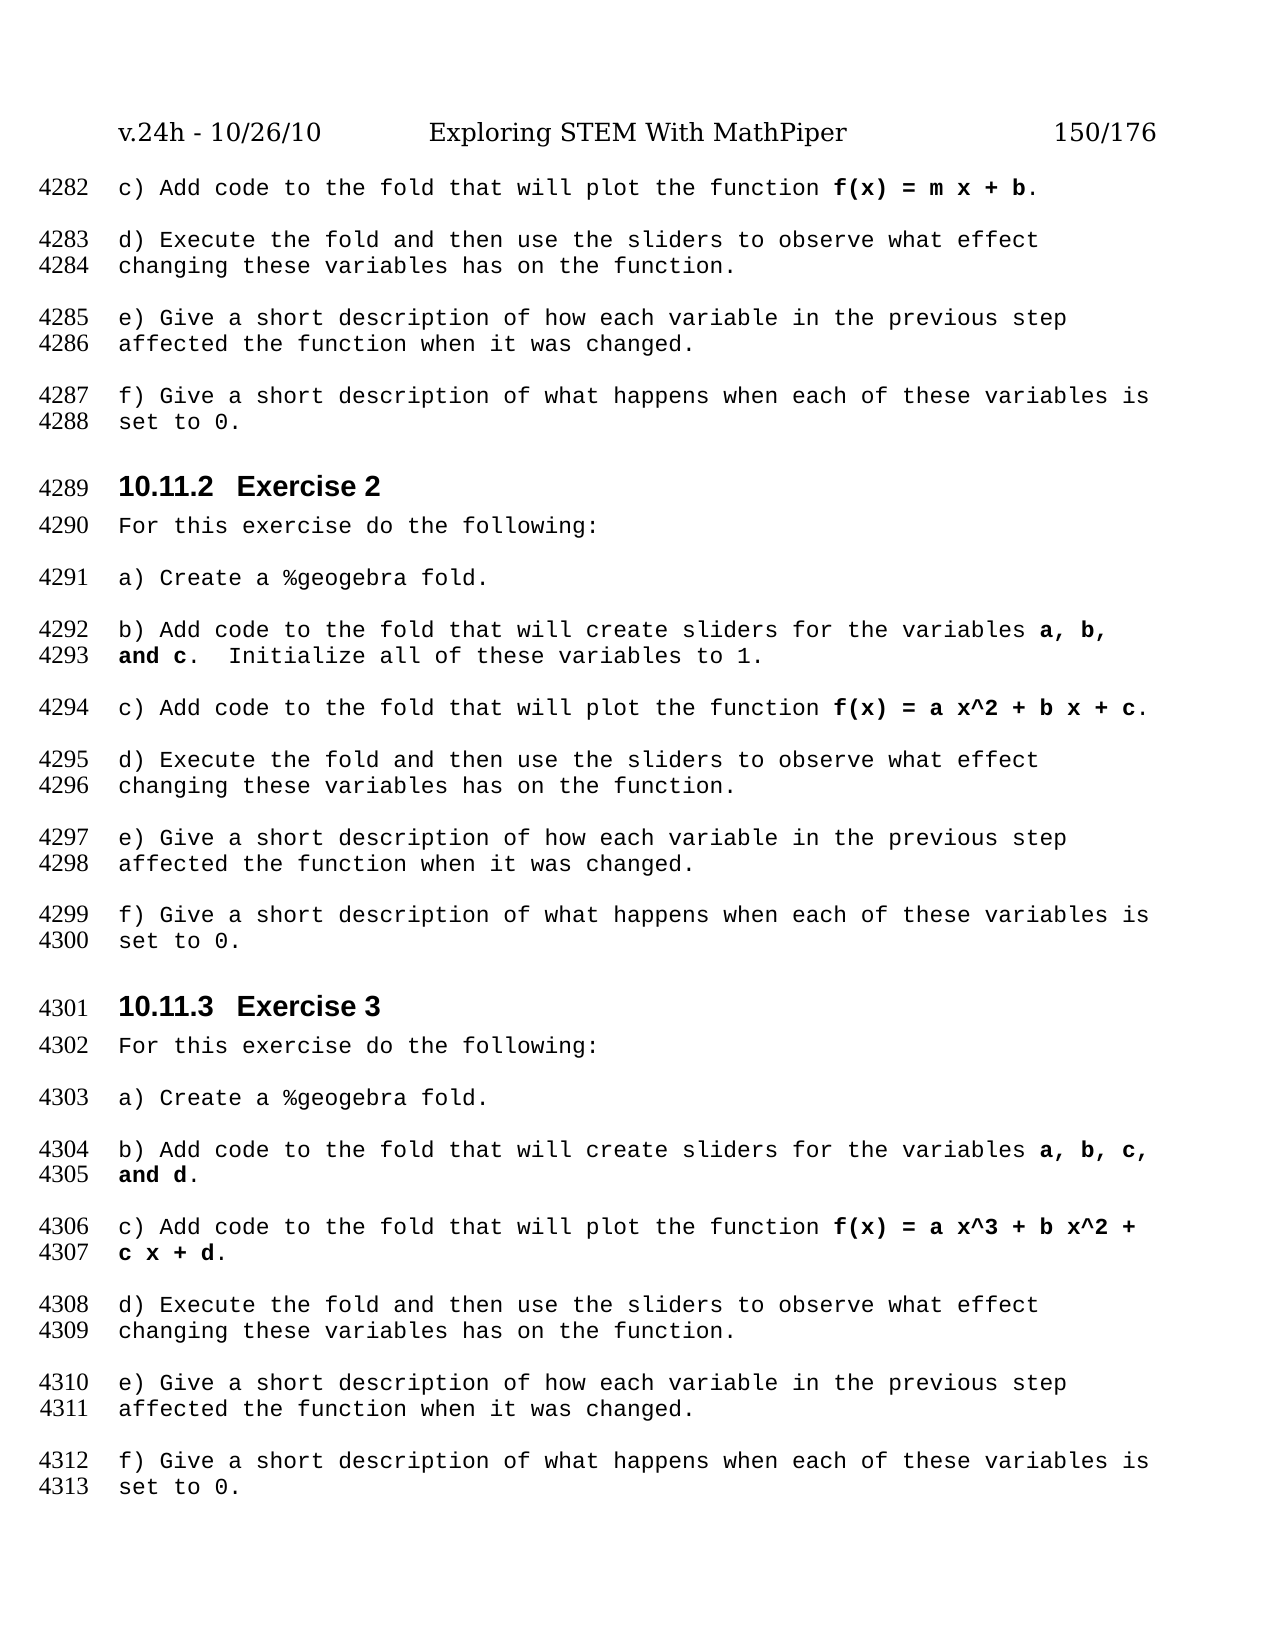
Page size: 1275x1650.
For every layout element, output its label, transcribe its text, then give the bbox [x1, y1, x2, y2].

text c) Add code to the fold that will plot the function f(x) = a x^3 + b x^2 + c x + d. [118, 1216, 1157, 1268]
text c) Add code to the fold that will plot the function f(x) = m x + b. [118, 177, 1157, 203]
text d) Execute the fold and then use the sliders to observe what effect changing these variables has on the function. [118, 1293, 1157, 1345]
text c) Add code to the fold that will plot the function f(x) = a x^2 + b x + c. [118, 696, 1157, 722]
text a) Create a %geogebra fold. [118, 567, 1157, 592]
text d) Execute the fold and then use the sliders to observe what effect changing these variables has on the function. [118, 229, 1157, 281]
text For this exercise do the following: [118, 515, 1157, 541]
text e) Give a short description of how each variable in the previous step affected the function when it was changed. [118, 306, 1157, 358]
subtitle Exercise 2 [118, 469, 1157, 503]
subtitle Exercise 3 [118, 989, 1157, 1022]
text f) Give a short description of what happens when each of these variables is set to 0. [118, 904, 1157, 956]
text d) Execute the fold and then use the sliders to observe what effect changing these variables has on the function. [118, 748, 1157, 800]
text a) Create a %geogebra fold. [118, 1086, 1157, 1112]
text b) Add code to the fold that will create sliders for the variables a, b, and c. Initialize all of these variables to 1. [118, 618, 1157, 670]
text b) Add code to the fold that will create sliders for the variables a, b, c, and d. [118, 1138, 1157, 1190]
text e) Give a short description of how each variable in the previous step affected the function when it was changed. [118, 1371, 1157, 1423]
text For this exercise do the following: [118, 1034, 1157, 1060]
text f) Give a short description of what happens when each of these variables is set to 0. [118, 384, 1157, 436]
text e) Give a short description of how each variable in the previous step affected the function when it was changed. [118, 826, 1157, 878]
text f) Give a short description of what happens when each of these variables is set to 0. [118, 1449, 1157, 1501]
